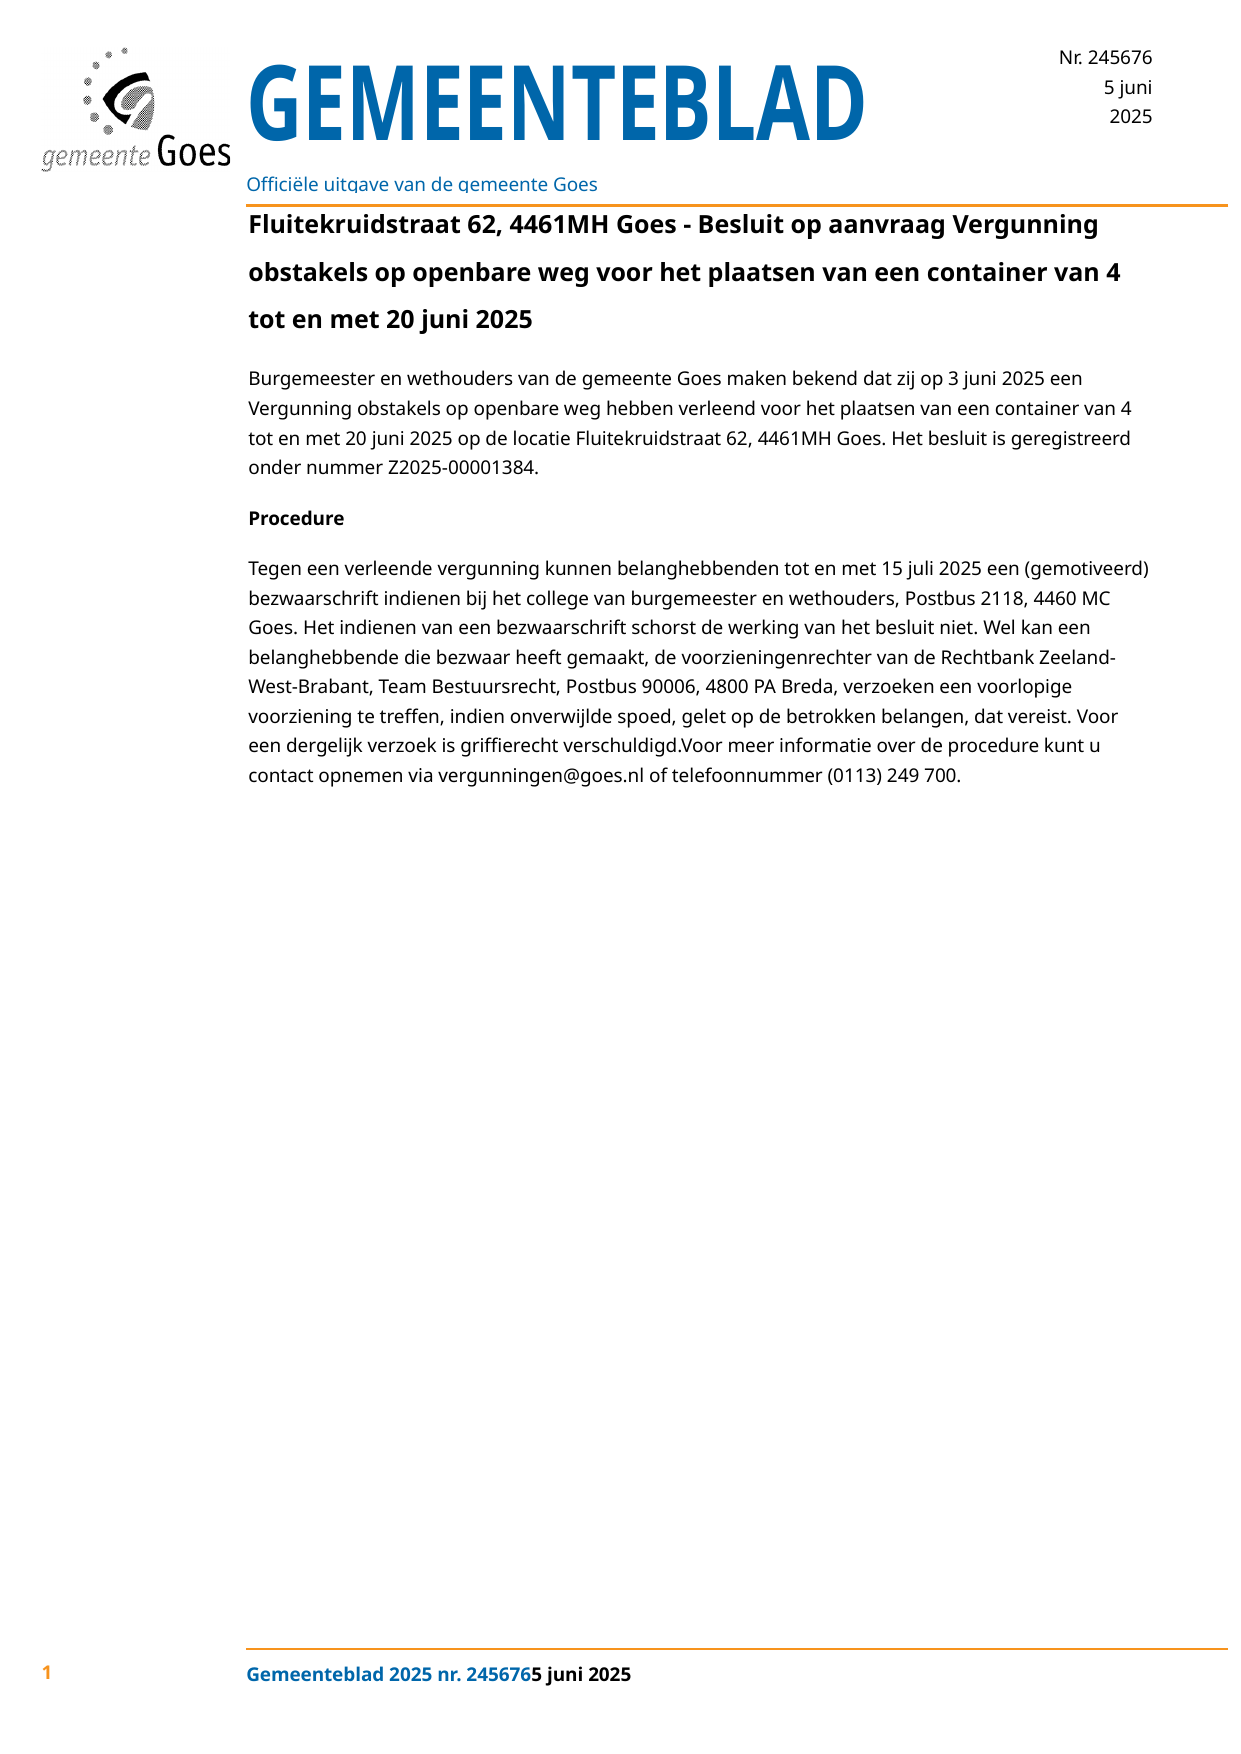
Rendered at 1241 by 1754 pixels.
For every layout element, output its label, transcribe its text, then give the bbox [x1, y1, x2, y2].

text Burgemeester en wethouders van de gemeente Goes maken bekend dat zij op 3 juni 2025 een Vergunning obstakels op openbare weg hebben verleend voor het plaatsen van een container van 4 tot en met 20 juni 2025 op de locatie Fluitekruidstraat 62, 4461MH Goes. Het besluit is geregistreerd onder nummer Z2025-00001384. [248, 366, 1152, 480]
text Tegen een verleende vergunning kunnen belanghebbenden tot en met 15 juli 2025 een (gemotiveerd) bezwaarschrift indienen bij het college van burgemeester en wethouders, Postbus 2118, 4460 MC Goes. Het indienen van een bezwaarschrift schorst de werking van het besluit niet. Wel kan een belanghebbende die bezwaar heeft gemaakt, de voorzieningenrechter van de Rechtbank Zeeland-West-Brabant, Team Bestuursrecht, Postbus 90006, 4800 PA Breda, verzoeken een voorlopige voorziening te treffen, indien onverwijlde spoed, gelet op de betrokken belangen, dat vereist. Voor een dergelijk verzoek is griffierecht verschuldigd.Voor meer informatie over de procedure kunt u contact opnemen via vergunningen@goes.nl of telefoonnummer (0113) 249 700. [248, 555, 1152, 788]
text Fluitekruidstraat 62, 4461MH Goes - Besluit op aanvraag Vergunning obstakels op openbare weg voor het plaatsen van een container van 4 tot en met 20 juni 2025 [248, 207, 1152, 336]
text Procedure [248, 505, 1152, 530]
picture [41, 47, 231, 172]
